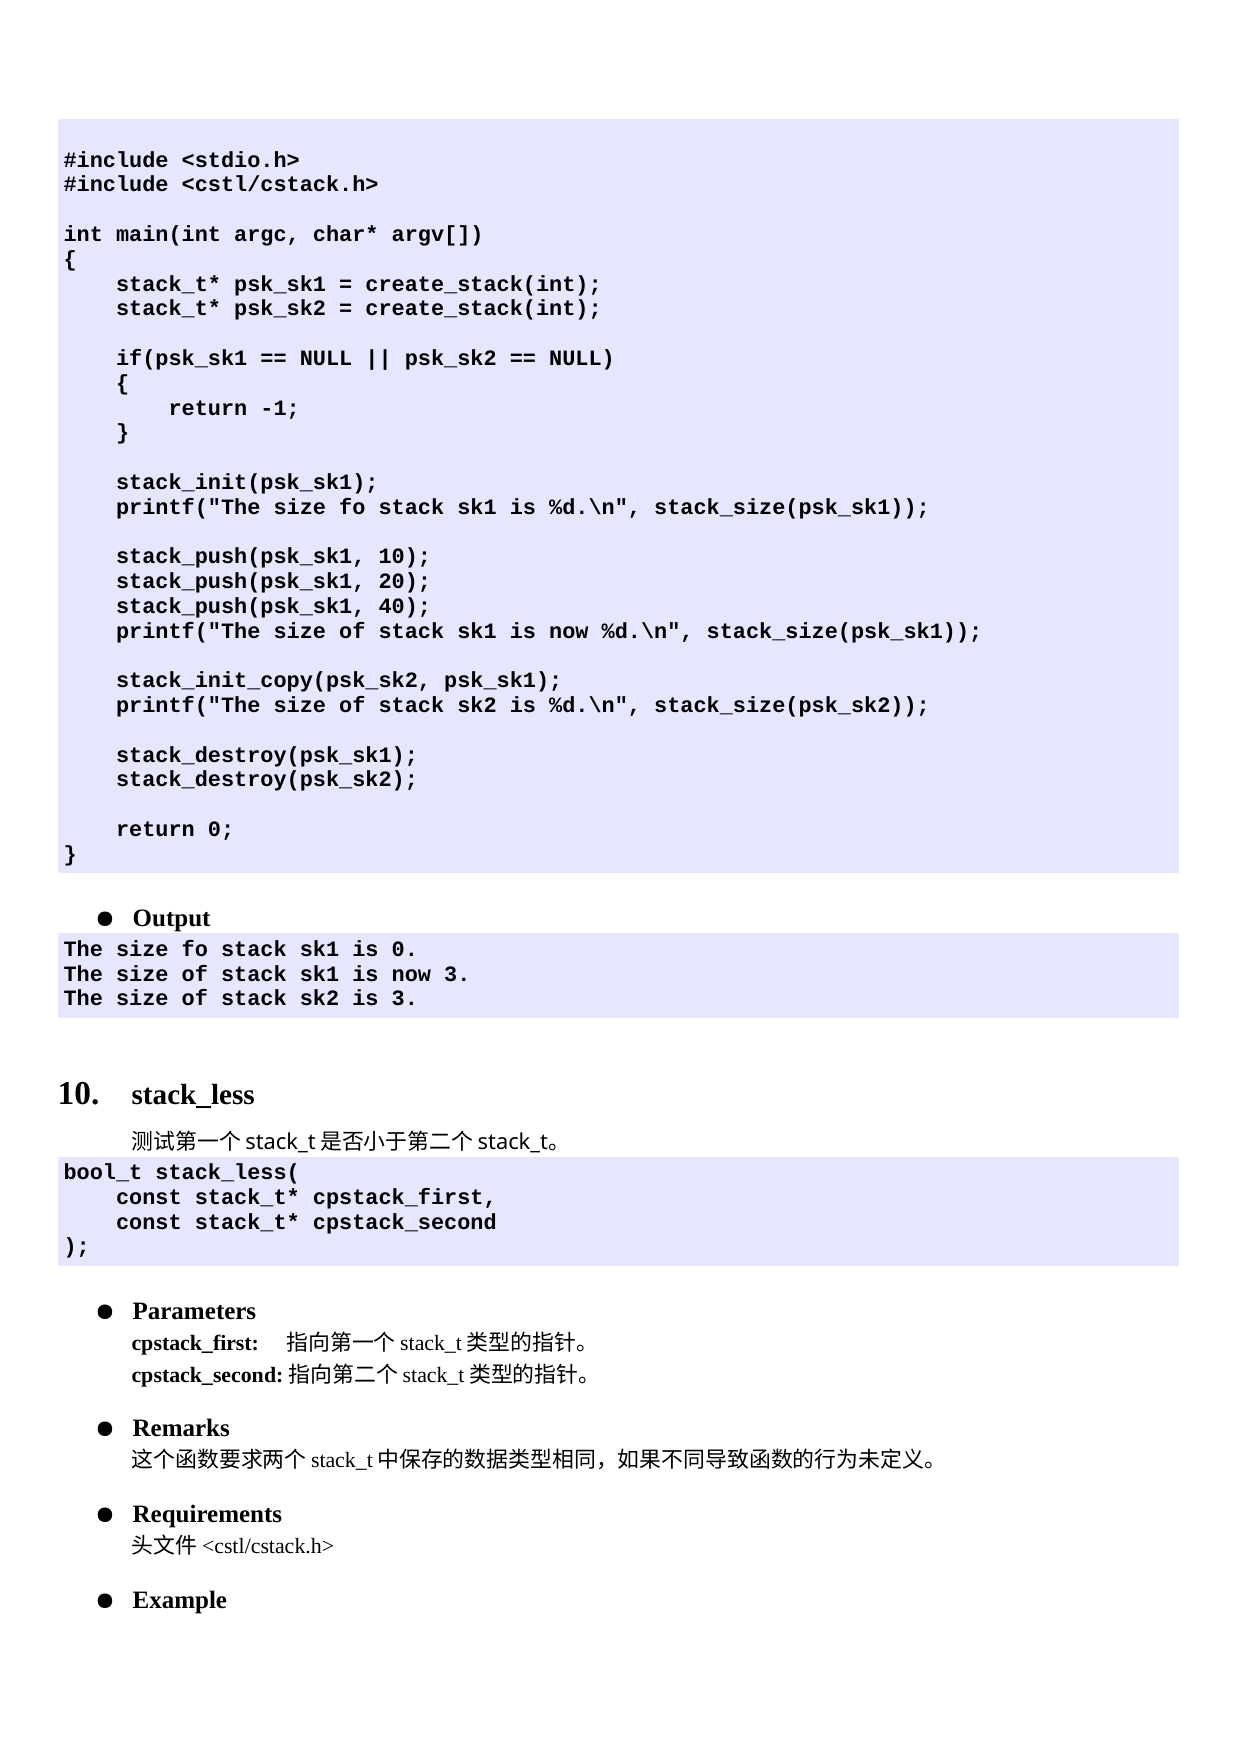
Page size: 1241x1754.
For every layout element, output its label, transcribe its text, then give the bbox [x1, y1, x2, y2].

text cpstack_first: 指向第一个stack_t类型的指针。 [57, 1325, 1179, 1357]
text 测试第一个stack_t是否小于第二个stack_t。 [57, 1124, 1179, 1156]
list Output [95, 903, 1179, 932]
text cpstack_second: 指向第二个stack_t类型的指针。 [57, 1357, 1179, 1388]
list Requirements [95, 1499, 1179, 1528]
list Remarks [95, 1413, 1179, 1442]
table_header bool_t stack_less( const stack_t* cpstack_first, const stack_t* cpstack_second ); [58, 1157, 1179, 1266]
list Example [95, 1585, 1179, 1613]
table_header #include <stdio.h> #include <cstl/cstack.h> int main(int argc, char* argv[]) { stack_t* psk_sk1 = create_stack(int); stack_t* psk_sk2 = create_stack(int); if(psk_sk1 == NULL || psk_sk2 == NULL) { return -1; } stack_init(psk_sk1); printf("The size fo stack sk1 is %d.\n", stack_size(psk_sk1)); stack_push(psk_sk1, 10); stack_push(psk_sk1, 20); stack_push(psk_sk1, 40); printf("The size of stack sk1 is now %d.\n", stack_size(psk_sk1)); stack_init_copy(psk_sk2, psk_sk1); printf("The size of stack sk2 is %d.\n", stack_size(psk_sk2)); stack_destroy(psk_sk1); stack_destroy(psk_sk2); return 0; } [58, 119, 1179, 873]
subtitle stack_less [57, 1073, 1179, 1111]
table_header The size fo stack sk1 is 0. The size of stack sk1 is now 3. The size of stack sk2 is 3. [58, 933, 1179, 1018]
text 头文件 <cstl/cstack.h> [57, 1528, 1179, 1559]
text 这个函数要求两个stack_t中保存的数据类型相同，如果不同导致函数的行为未定义。 [57, 1442, 1179, 1474]
list Parameters [95, 1296, 1179, 1325]
